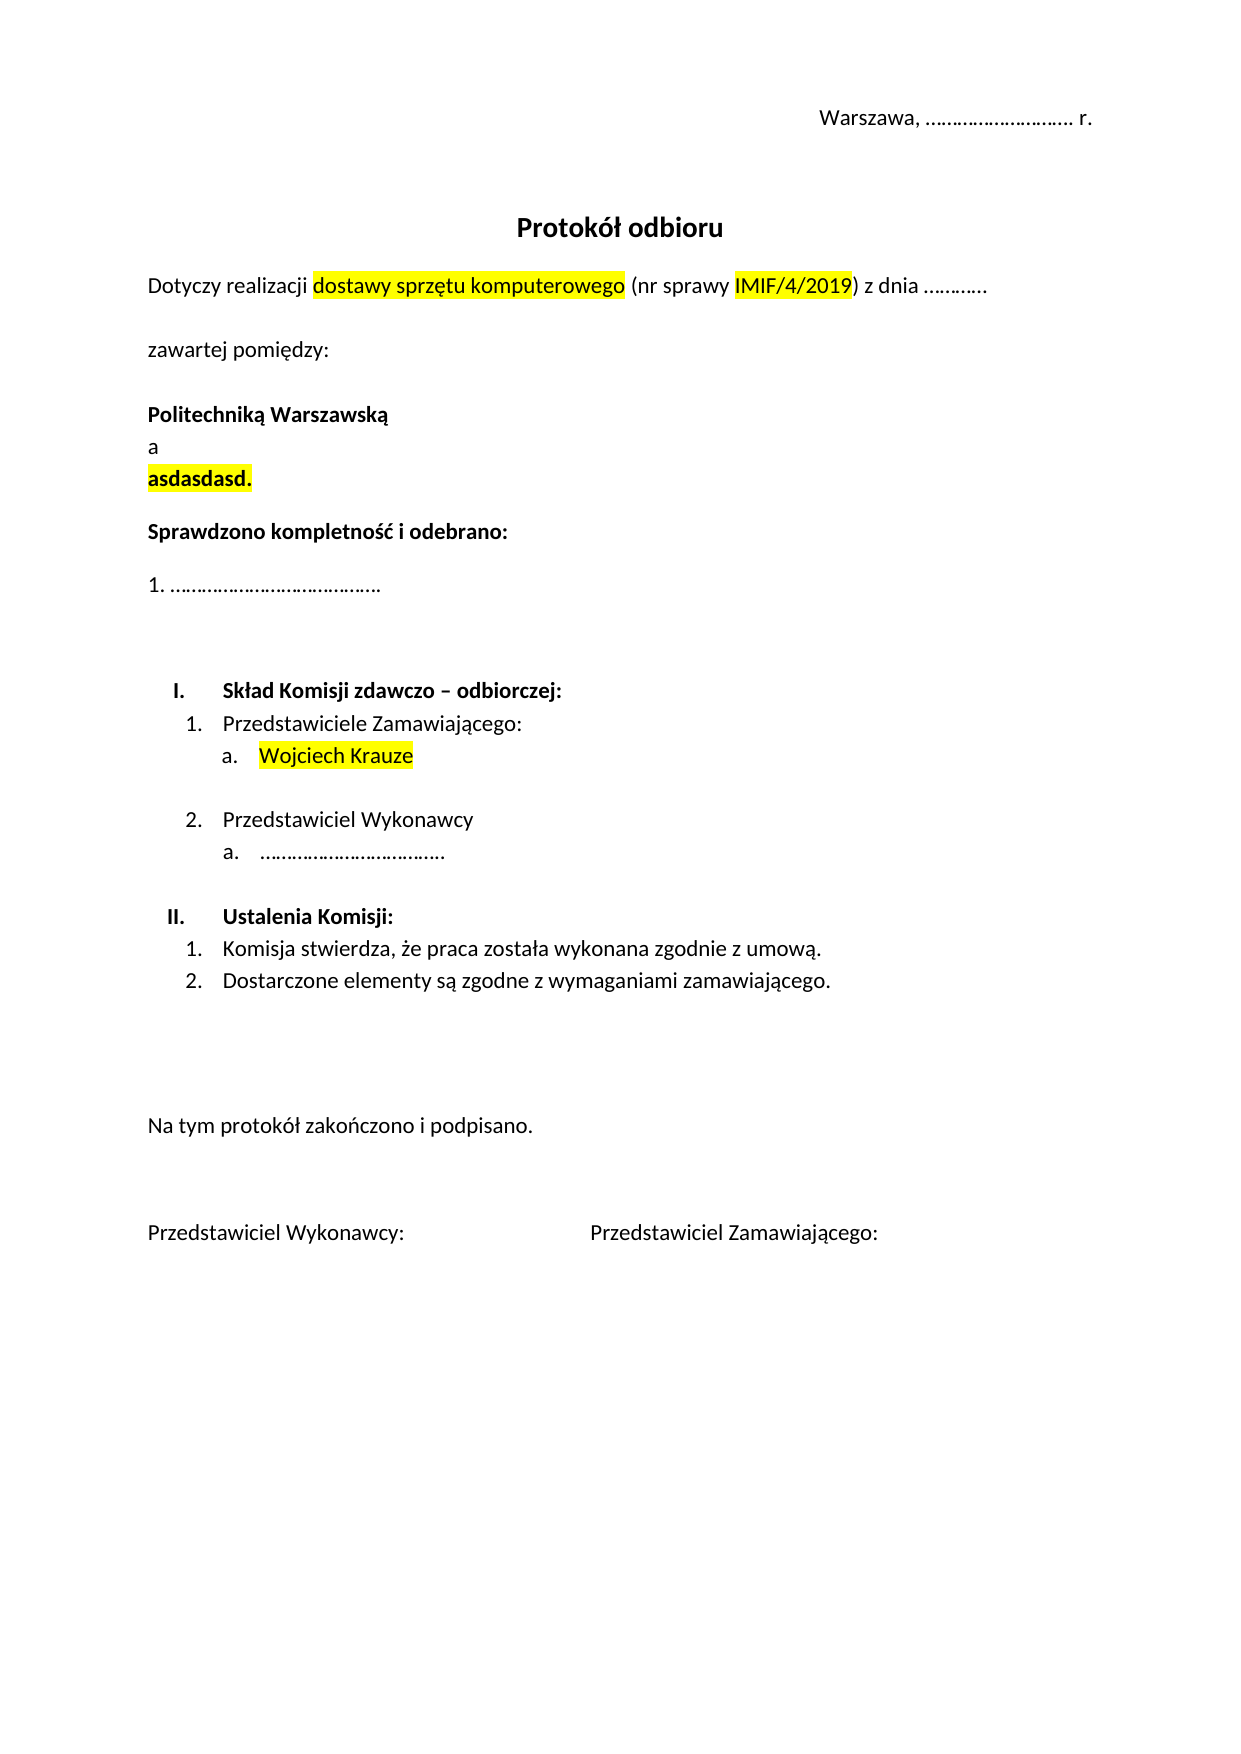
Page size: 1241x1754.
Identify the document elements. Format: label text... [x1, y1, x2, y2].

text a [148, 432, 1093, 460]
text Warszawa, ………………………. r. [148, 103, 1093, 131]
list Dostarczone elementy są zgodne z wymaganiami zamawiającego. [185, 966, 1093, 994]
list Skład Komisji zdawczo – odbiorczej: [185, 676, 1093, 704]
text 1. …………………………………. [148, 570, 1093, 598]
text Na tym protokół zakończono i podpisano. [148, 1112, 1093, 1139]
text Dotyczy realizacji dostawy sprzętu komputerowego (nr sprawy IMIF/4/2019) z dnia ………… [148, 271, 1093, 299]
text Przedstawiciel Wykonawcy: Przedstawiciel Zamawiającego: [148, 1218, 1093, 1246]
text Sprawdzono kompletność i odebrano: [148, 517, 1093, 545]
list Komisja stwierdza, że praca została wykonana zgodnie z umową. [185, 934, 1093, 962]
text asdasdasd. [148, 464, 1093, 492]
list Ustalenia Komisji: [185, 902, 1093, 930]
list Przedstawiciele Zamawiającego: [185, 709, 1093, 737]
list …………………………….. [223, 837, 1093, 865]
text zawartej pomiędzy: [148, 336, 1093, 364]
text Protokół odbioru [148, 209, 1093, 245]
list Wojciech Krauze [221, 741, 1093, 769]
text Politechniką Warszawską [148, 400, 1093, 428]
list Przedstawiciel Wykonawcy [185, 805, 1093, 833]
